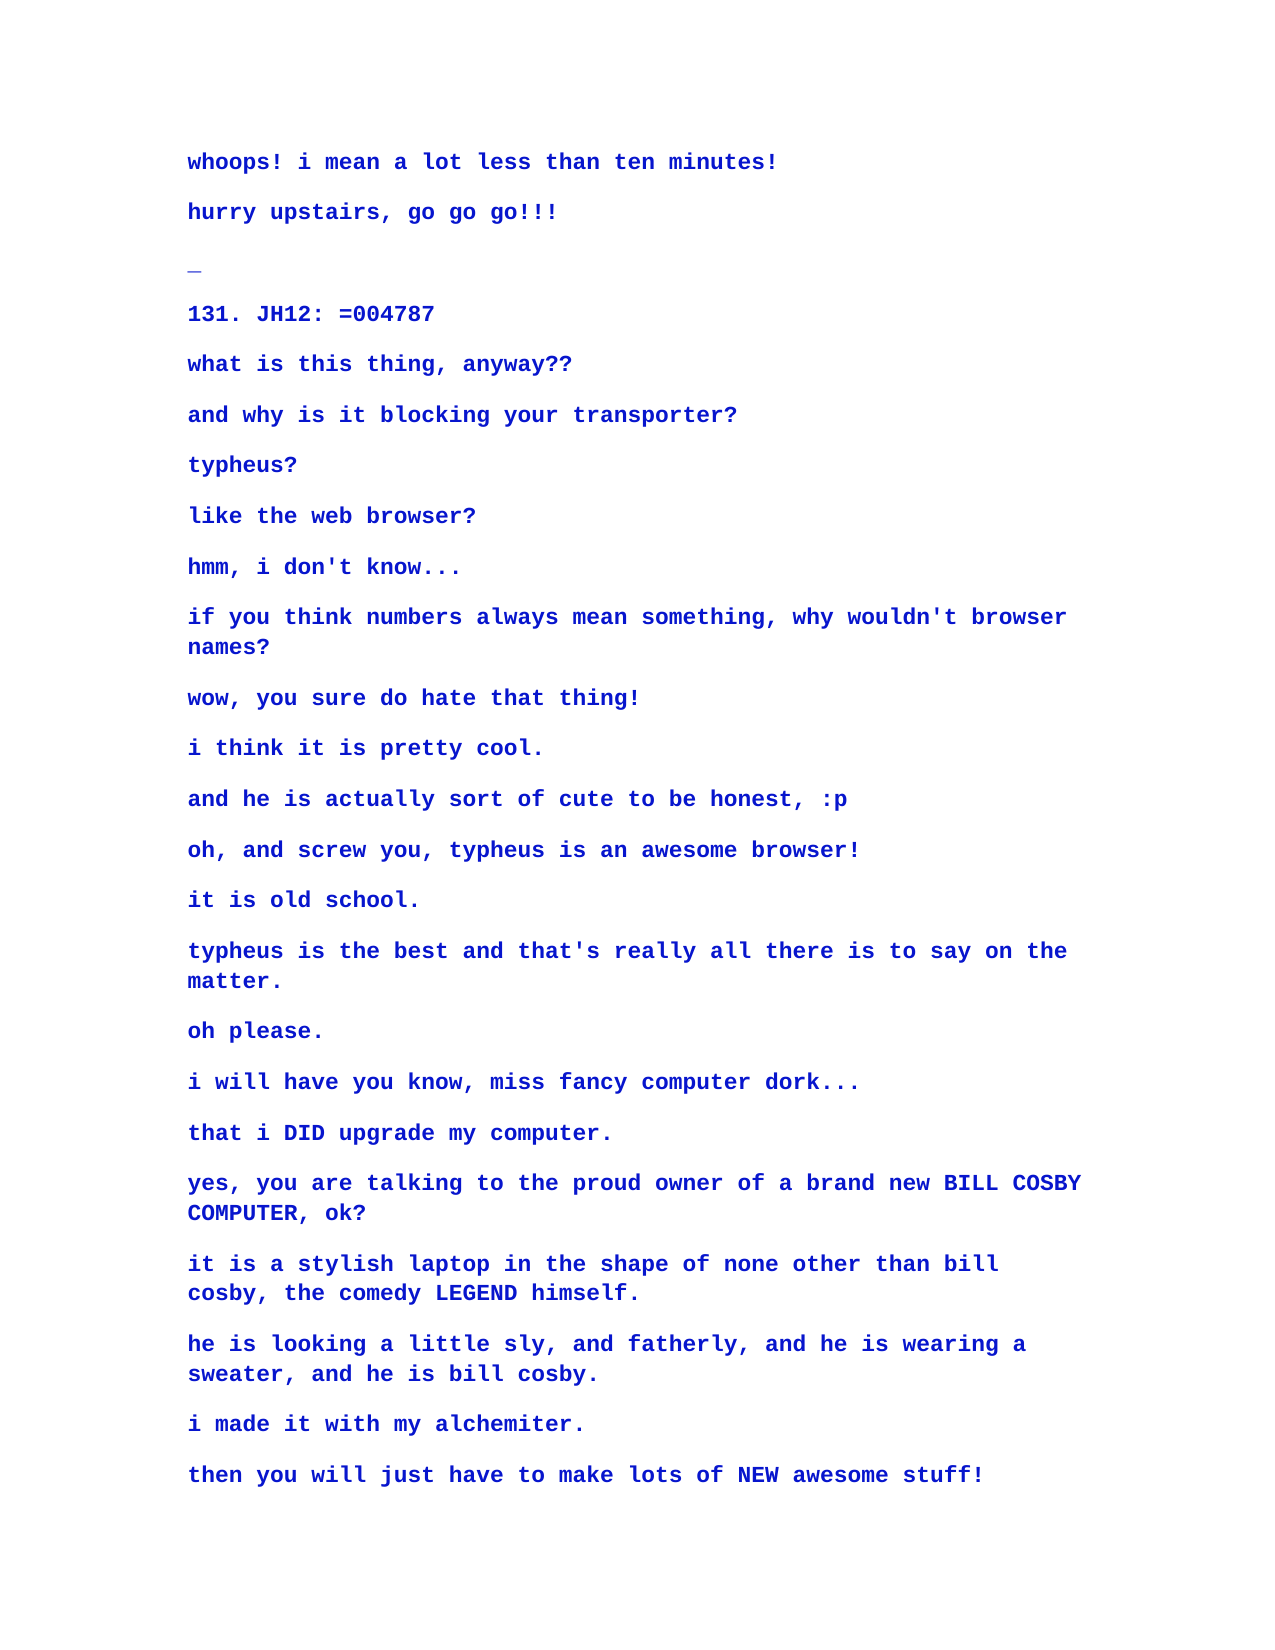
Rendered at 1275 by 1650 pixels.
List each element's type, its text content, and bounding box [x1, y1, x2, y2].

text _ [187, 251, 1087, 277]
text what is this thing, anyway?? [187, 352, 1087, 378]
text oh, and screw you, typheus is an awesome browser! [187, 838, 1087, 864]
text i made it with my alchemiter. [187, 1413, 1087, 1439]
text it is a stylish laptop in the shape of none other than bill cosby, the comedy LEGEND himself. [187, 1252, 1087, 1308]
text yes, you are talking to the proud owner of a brand new BILL COSBY COMPUTER, ok? [187, 1171, 1087, 1227]
text if you think numbers always mean something, why wouldn't browser names? [187, 606, 1087, 661]
text oh please. [187, 1019, 1087, 1046]
text typheus? [187, 454, 1087, 480]
text it is old school. [187, 888, 1087, 914]
text like the web browser? [187, 504, 1087, 530]
text and why is it blocking your transporter? [187, 403, 1087, 429]
text whoops! i mean a lot less than ten minutes! [187, 150, 1087, 176]
text 131. JH12: =004787 [187, 302, 1087, 328]
text wow, you sure do hate that thing! [187, 686, 1087, 712]
text he is looking a little sly, and fatherly, and he is wearing a sweater, and he is bill cosby. [187, 1332, 1087, 1388]
text then you will just have to make lots of NEW awesome stuff! [187, 1463, 1087, 1489]
text i will have you know, miss fancy computer dork... [187, 1070, 1087, 1096]
text and he is actually sort of cute to be honest, :p [187, 787, 1087, 813]
text hmm, i don't know... [187, 555, 1087, 581]
text typheus is the best and that's really all there is to say on the matter. [187, 939, 1087, 995]
text hurry upstairs, go go go!!! [187, 201, 1087, 227]
text i think it is pretty cool. [187, 737, 1087, 763]
text that i DID upgrade my computer. [187, 1121, 1087, 1147]
